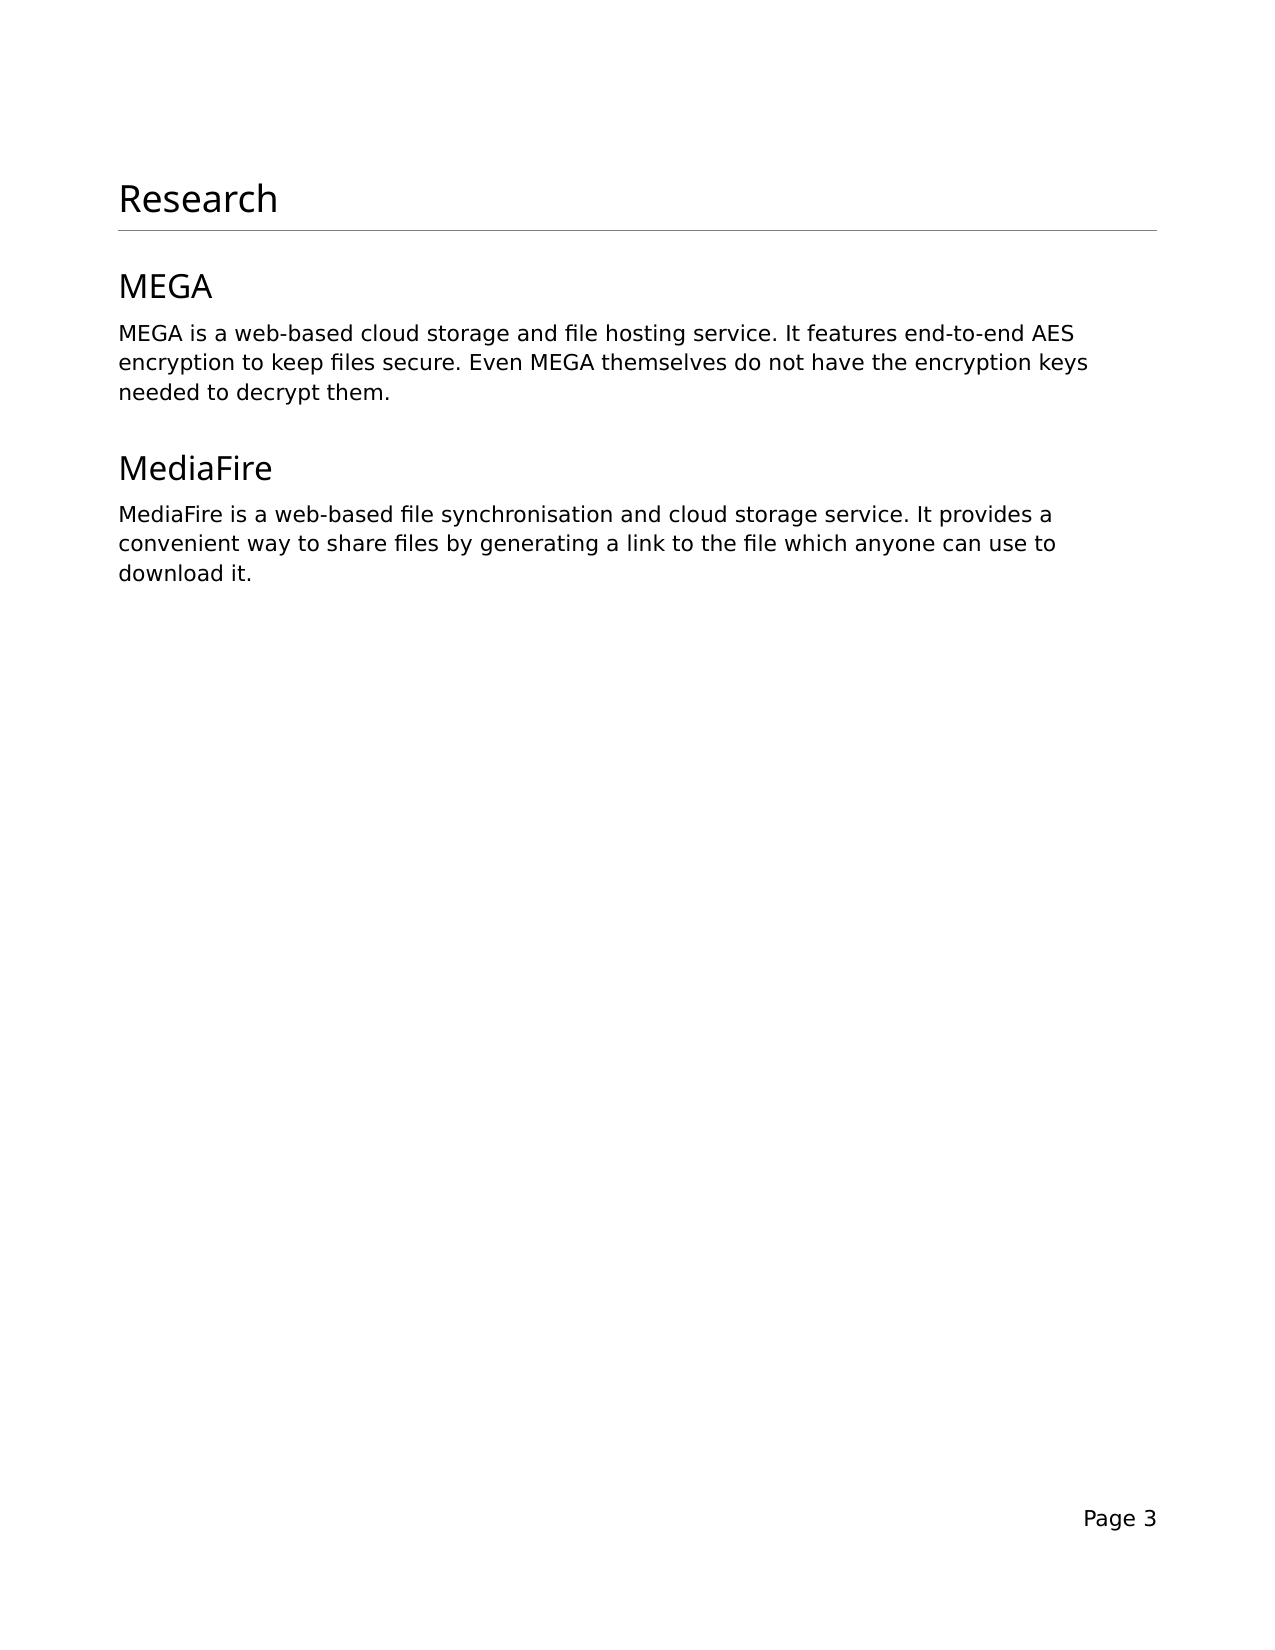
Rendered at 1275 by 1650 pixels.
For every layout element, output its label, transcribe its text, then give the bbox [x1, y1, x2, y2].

text MEGA is a web-based cloud storage and file hosting service. It features end-to-end AES encryption to keep files secure. Even MEGA themselves do not have the encryption keys needed to decrypt them. [118, 321, 1157, 405]
text MediaFire is a web-based file synchronisation and cloud storage service. It provides a convenient way to share files by generating a link to the file which anyone can use to download it. [118, 502, 1157, 586]
subtitle MediaFire [118, 444, 1157, 490]
subtitle Research [118, 173, 1157, 230]
subtitle MEGA [118, 263, 1157, 309]
